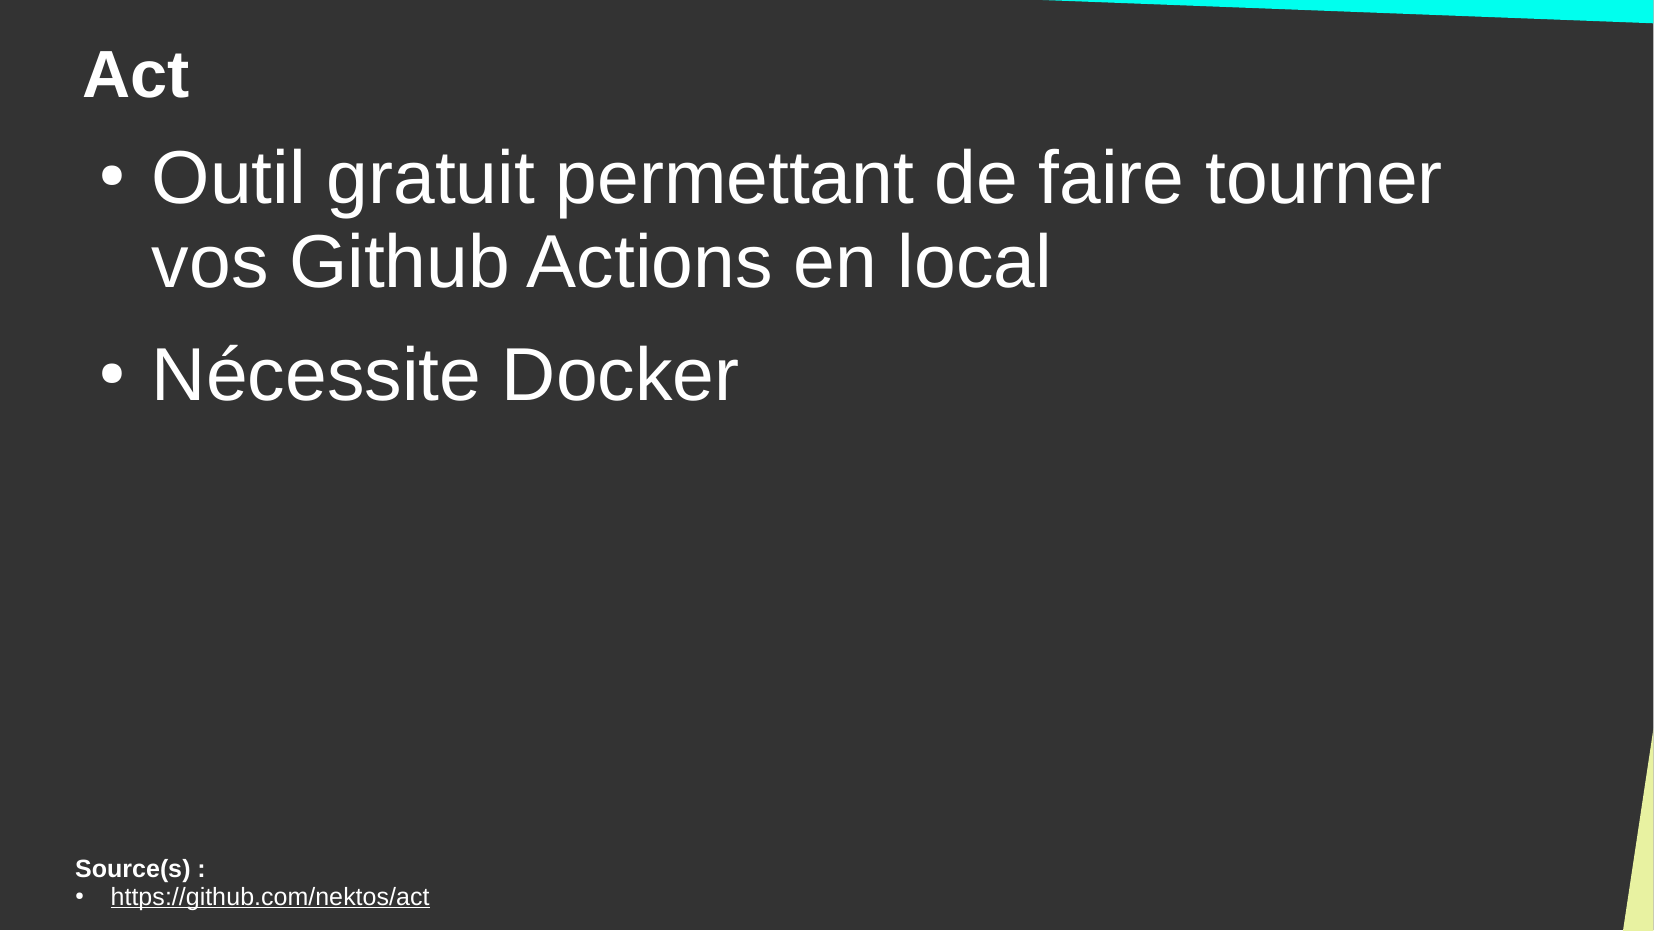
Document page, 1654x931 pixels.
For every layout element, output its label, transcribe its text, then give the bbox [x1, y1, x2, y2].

title Act [82, 37, 1123, 119]
text_box Source(s) : https://github.com/nektos/act [60, 809, 1546, 919]
list Outil gratuit permettant de faire tourner vos Github Actions en local Nécessite Docker [80, 135, 1560, 556]
text_box [1622, 724, 1654, 931]
text_box [1042, 0, 1654, 24]
